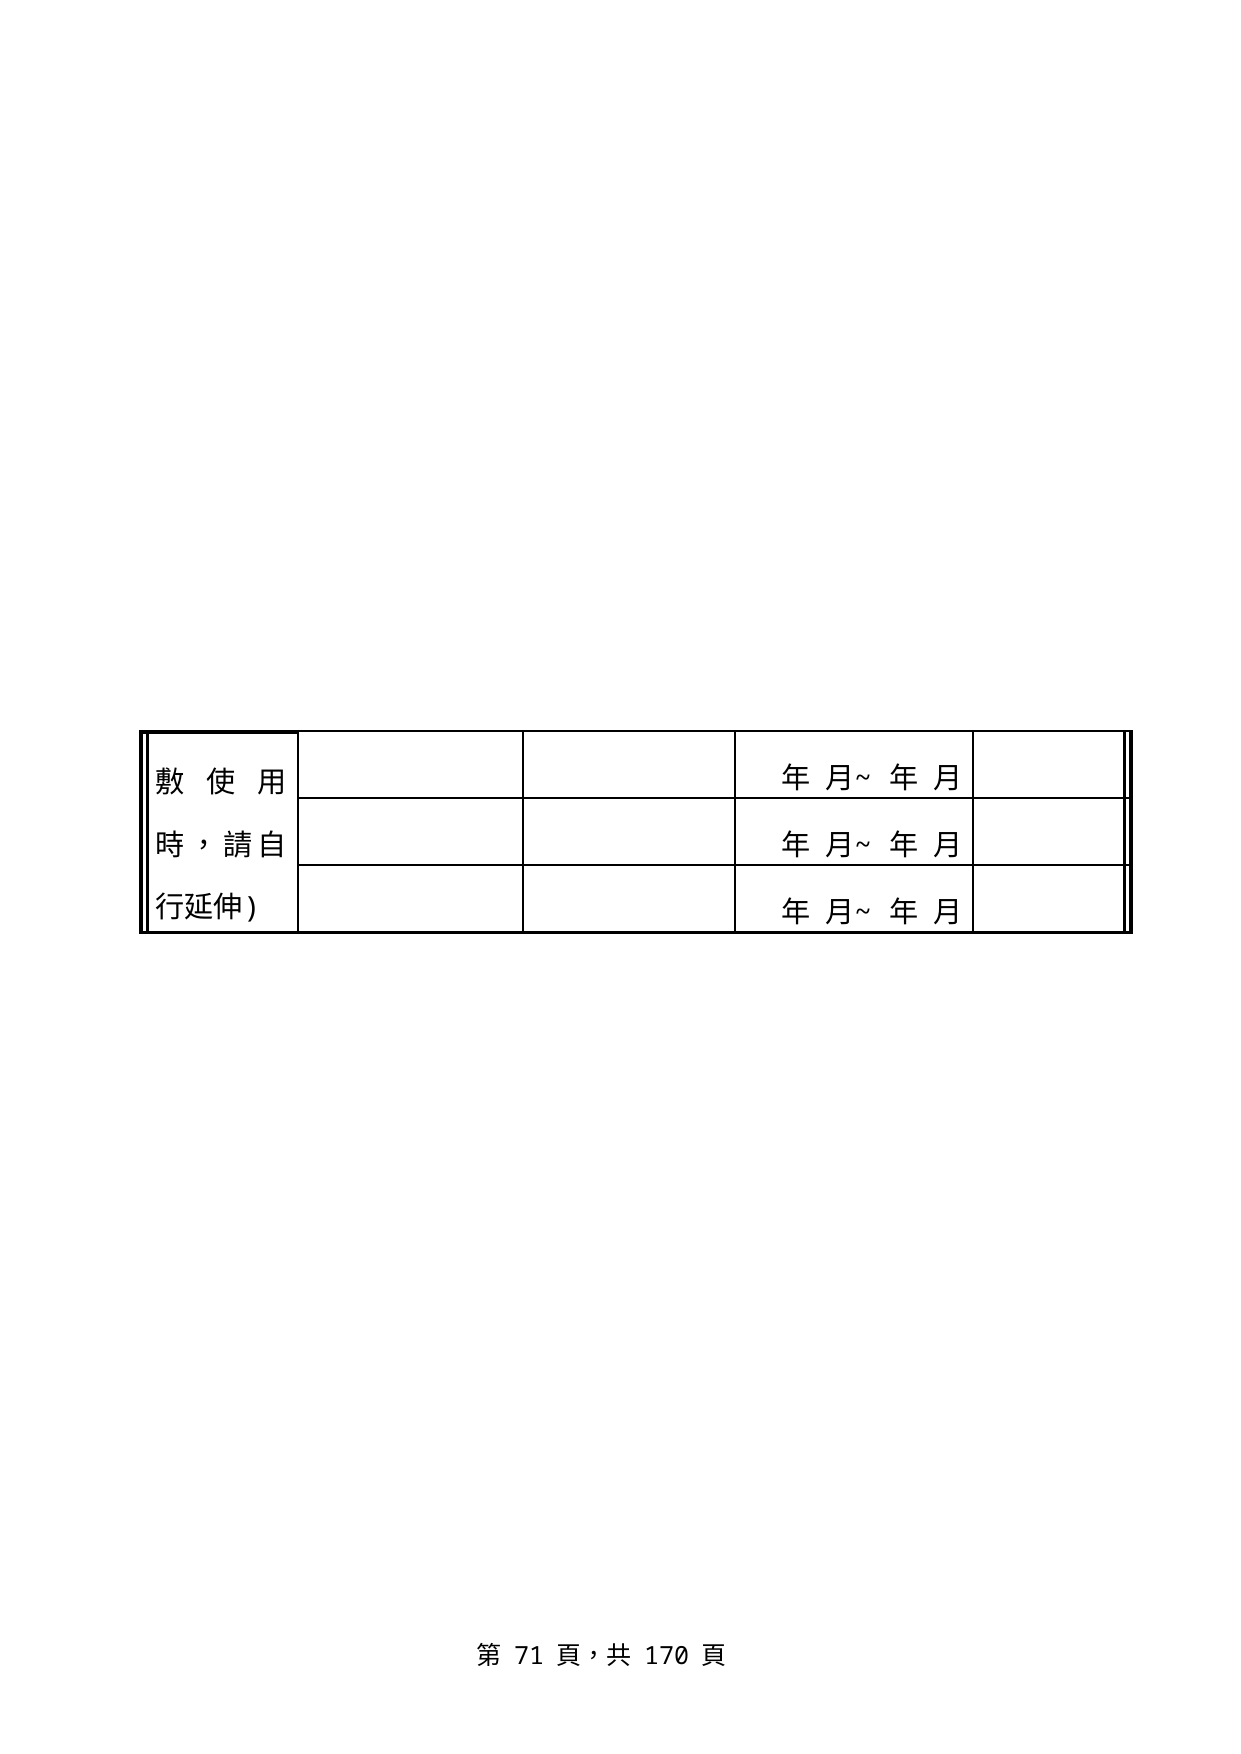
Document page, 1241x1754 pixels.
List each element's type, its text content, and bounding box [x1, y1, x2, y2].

table_cell 年 月~ 年 月 [736, 866, 972, 931]
table_cell 年 月~ 年 月 [736, 732, 972, 797]
table_cell [974, 732, 1123, 797]
table_cell [299, 732, 522, 797]
table_cell [299, 866, 522, 931]
table_cell [299, 799, 522, 864]
table_cell 敷使用時，請自行延伸) [149, 734, 297, 931]
table_cell [974, 866, 1123, 931]
table_cell [524, 866, 734, 931]
table_cell 年 月~ 年 月 [736, 799, 972, 864]
table_cell [524, 732, 734, 797]
table_cell [524, 799, 734, 864]
table_cell [974, 799, 1123, 864]
